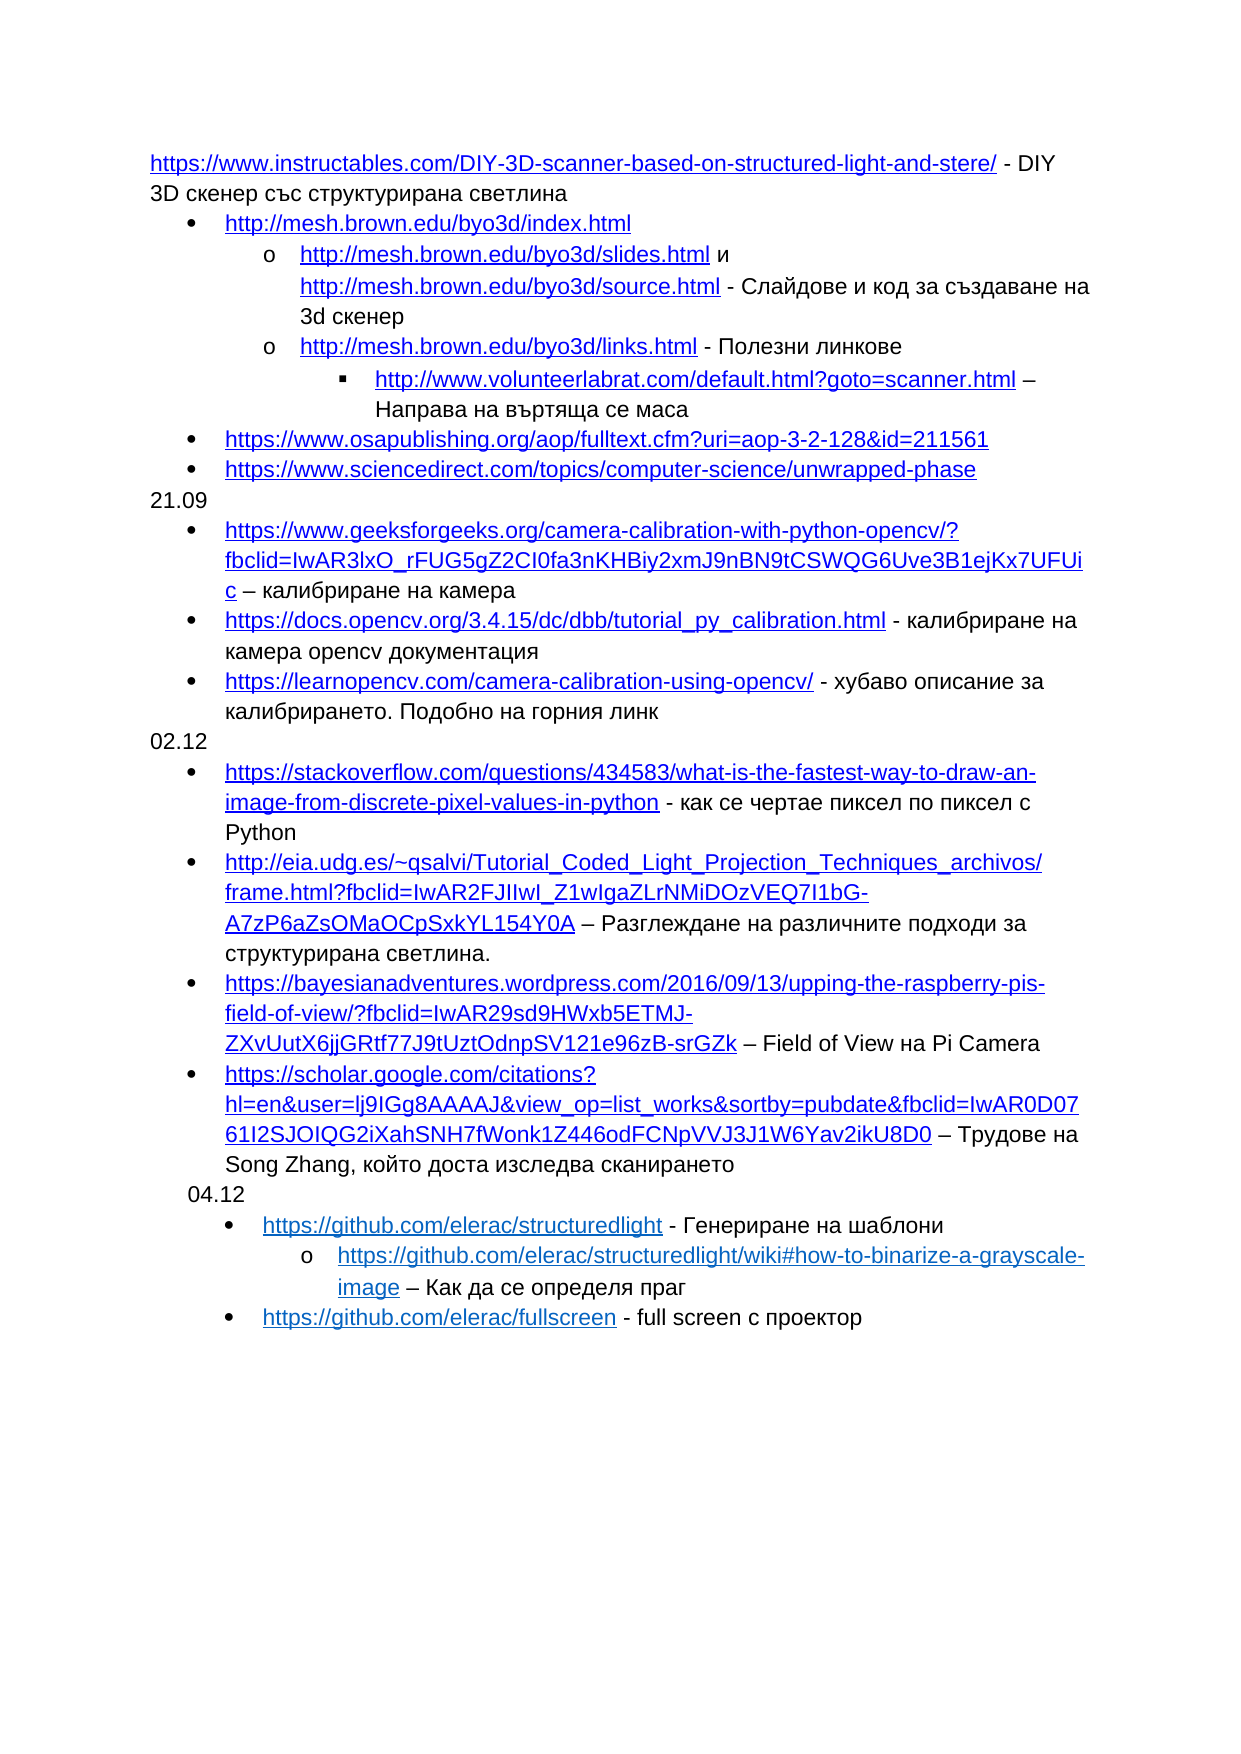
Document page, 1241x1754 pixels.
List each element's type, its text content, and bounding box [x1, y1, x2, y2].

list https://stackoverflow.com/questions/434583/what-is-the-fastest-way-to-draw-an-image-from-discrete-pixel-values-in-python - как се чертае пиксел по пиксел с Python [187, 758, 1090, 845]
list https://www.geeksforgeeks.org/camera-calibration-with-python-opencv/?fbclid=IwAR3lxO_rFUG5gZ2CI0fa3nKHBiy2xmJ9nBN9tCSWQG6Uve3B1ejKx7UFUic – калибриране на камера [187, 517, 1090, 603]
list https://github.com/elerac/structuredlight - Генериране на шаблони [225, 1212, 1090, 1238]
list http://www.volunteerlabrat.com/default.html?goto=scanner.html – Направа на въртяща се маса [337, 366, 1090, 422]
text 04.12 [187, 1181, 1090, 1208]
list https://scholar.google.com/citations?hl=en&user=lj9IGg8AAAAJ&view_op=list_works&sortby=pubdate&fbclid=IwAR0D0761I2SJOIQG2iXahSNH7fWonk1Z446odFCNpVVJ3J1W6Yav2ikU8D0 – Трудове на Song Zhang, който доста изследва сканирането [187, 1061, 1090, 1177]
list http://mesh.brown.edu/byo3d/index.html [187, 210, 1090, 237]
list https://docs.opencv.org/3.4.15/dc/dbb/tutorial_py_calibration.html - калибриране на камера opencv документация [187, 607, 1090, 664]
text https://www.instructables.com/DIY-3D-scanner-based-on-structured-light-and-stere/ - DIY 3D скенер със структурирана светлина [150, 150, 1090, 207]
list http://mesh.brown.edu/byo3d/slides.html и http://mesh.brown.edu/byo3d/source.html - Слайдове и код за създаване на 3d скенер [262, 241, 1090, 329]
text 21.09 [150, 487, 1090, 513]
list https://www.osapublishing.org/aop/fulltext.cfm?uri=aop-3-2-128&id=211561 [187, 426, 1090, 452]
list http://mesh.brown.edu/byo3d/links.html - Полезни линкове [262, 333, 1090, 362]
list https://github.com/elerac/fullscreen - full screen с проектор [225, 1304, 1090, 1331]
text 02.12 [150, 728, 1090, 754]
list https://github.com/elerac/structuredlight/wiki#how-to-binarize-a-grayscale-image – Как да се определя праг [300, 1242, 1090, 1300]
list http://eia.udg.es/~qsalvi/Tutorial_Coded_Light_Projection_Techniques_archivos/frame.html?fbclid=IwAR2FJIIwI_Z1wIgaZLrNMiDOzVEQ7I1bG-A7zP6aZsOMaOCpSxkYL154Y0A – Разглеждане на различните подходи за структурирана светлина. [187, 849, 1090, 966]
list https://www.sciencedirect.com/topics/computer-science/unwrapped-phase [187, 456, 1090, 483]
list https://bayesianadventures.wordpress.com/2016/09/13/upping-the-raspberry-pis-field-of-view/?fbclid=IwAR29sd9HWxb5ETMJ-ZXvUutX6jjGRtf77J9tUztOdnpSV121e96zB-srGZk – Field of View на Pi Camera [187, 970, 1090, 1057]
list https://learnopencv.com/camera-calibration-using-opencv/ - хубаво описание за калибрирането. Подобно на горния линк [187, 668, 1090, 724]
